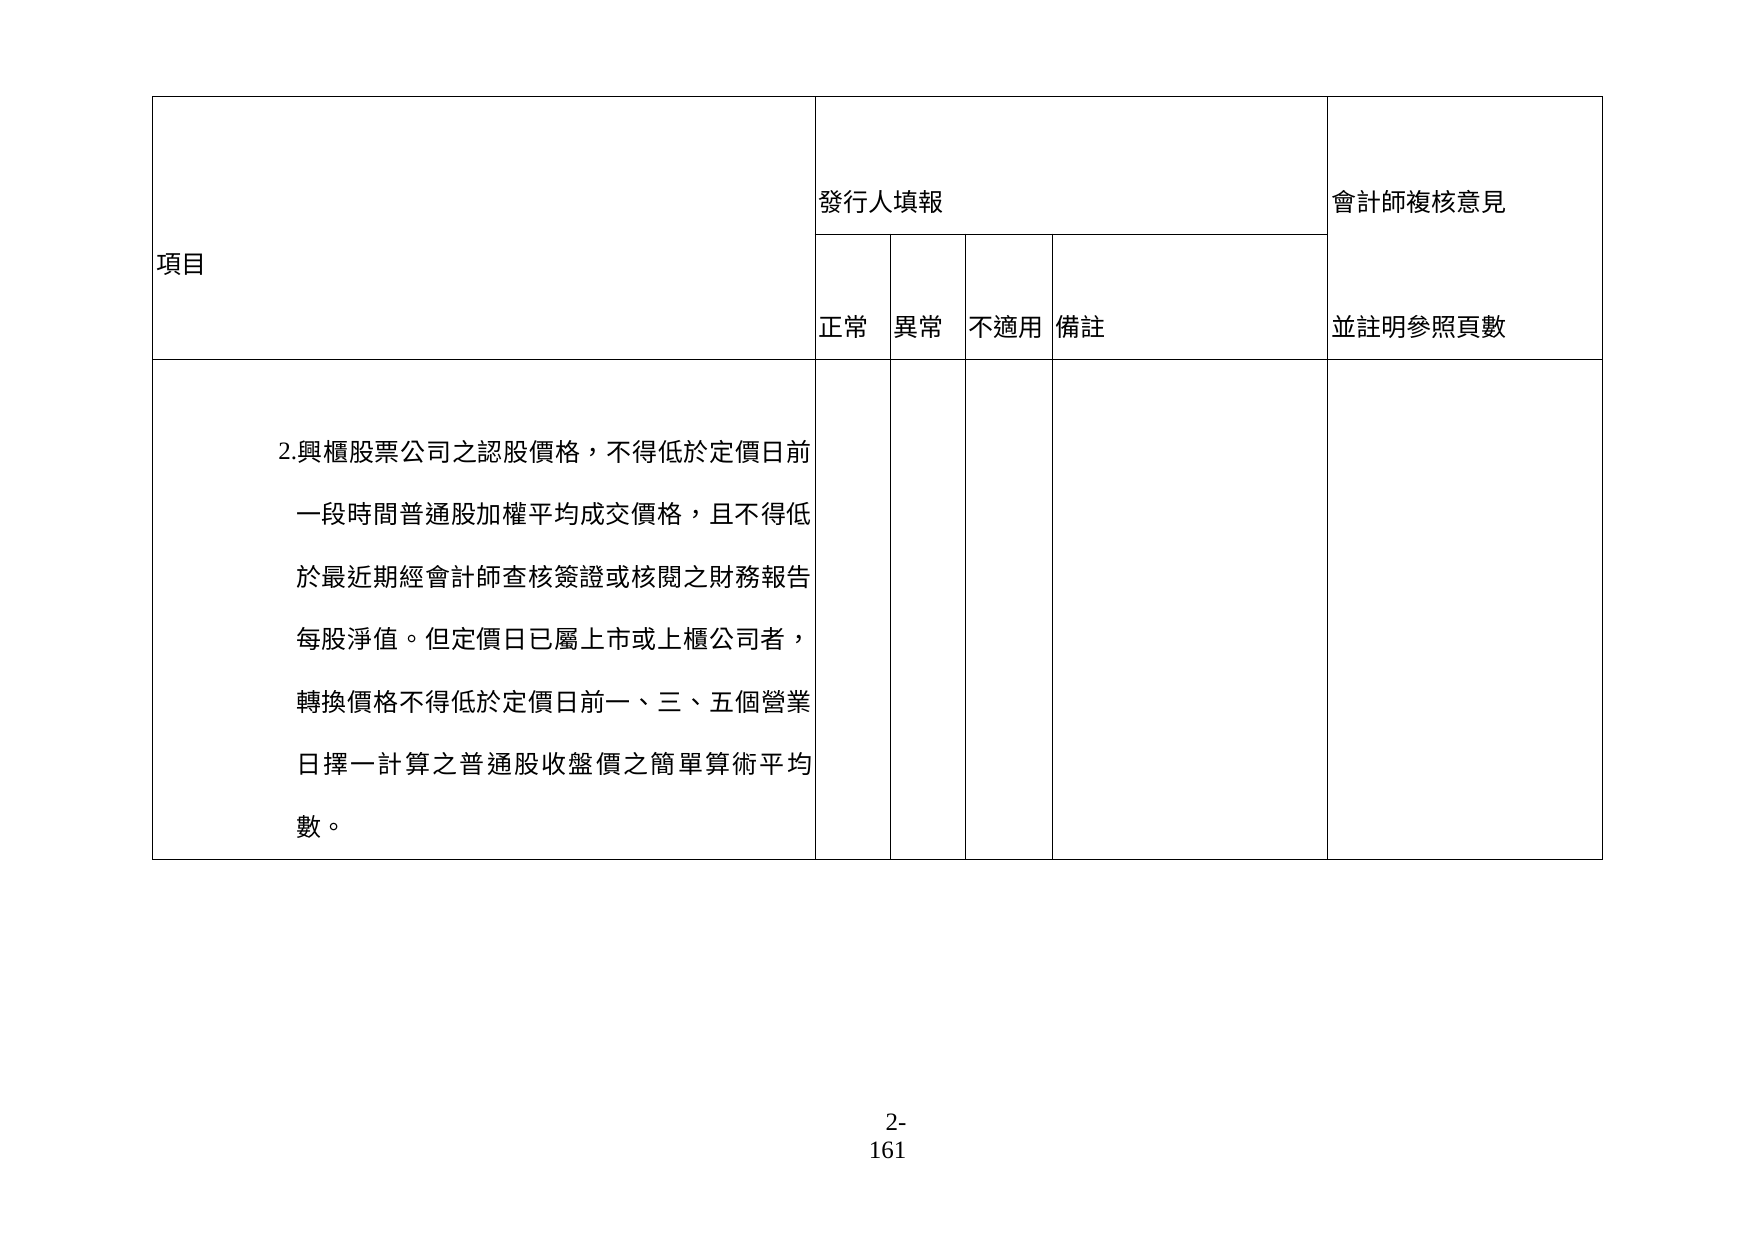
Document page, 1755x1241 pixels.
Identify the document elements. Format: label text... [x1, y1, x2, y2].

table_cell 正常 [816, 235, 890, 358]
table_cell 異常 [891, 235, 965, 358]
table_cell [816, 360, 890, 858]
table_header 發行人填報 [816, 97, 1327, 233]
table_cell 備註 [1053, 235, 1327, 358]
table_cell 2.興櫃股票公司之認股價格，不得低於定價日前一段時間普通股加權平均成交價格，且不得低於最近期經會計師查核簽證或核閱之財務報告每股淨值。但定價日已屬上市或上櫃公司者，轉換價格不得低於定價日前一、三、五個營業日擇一計算之普通股收盤價之簡單算術平均數。 [153, 360, 815, 858]
table_header 項目 [153, 97, 815, 358]
table_cell 不適用 [966, 235, 1052, 358]
table_cell [966, 360, 1052, 858]
table_header 會計師複核意見 並註明參照頁數 [1328, 97, 1602, 358]
table_cell [1328, 360, 1602, 858]
table_cell [891, 360, 965, 858]
table_cell [1053, 360, 1327, 858]
